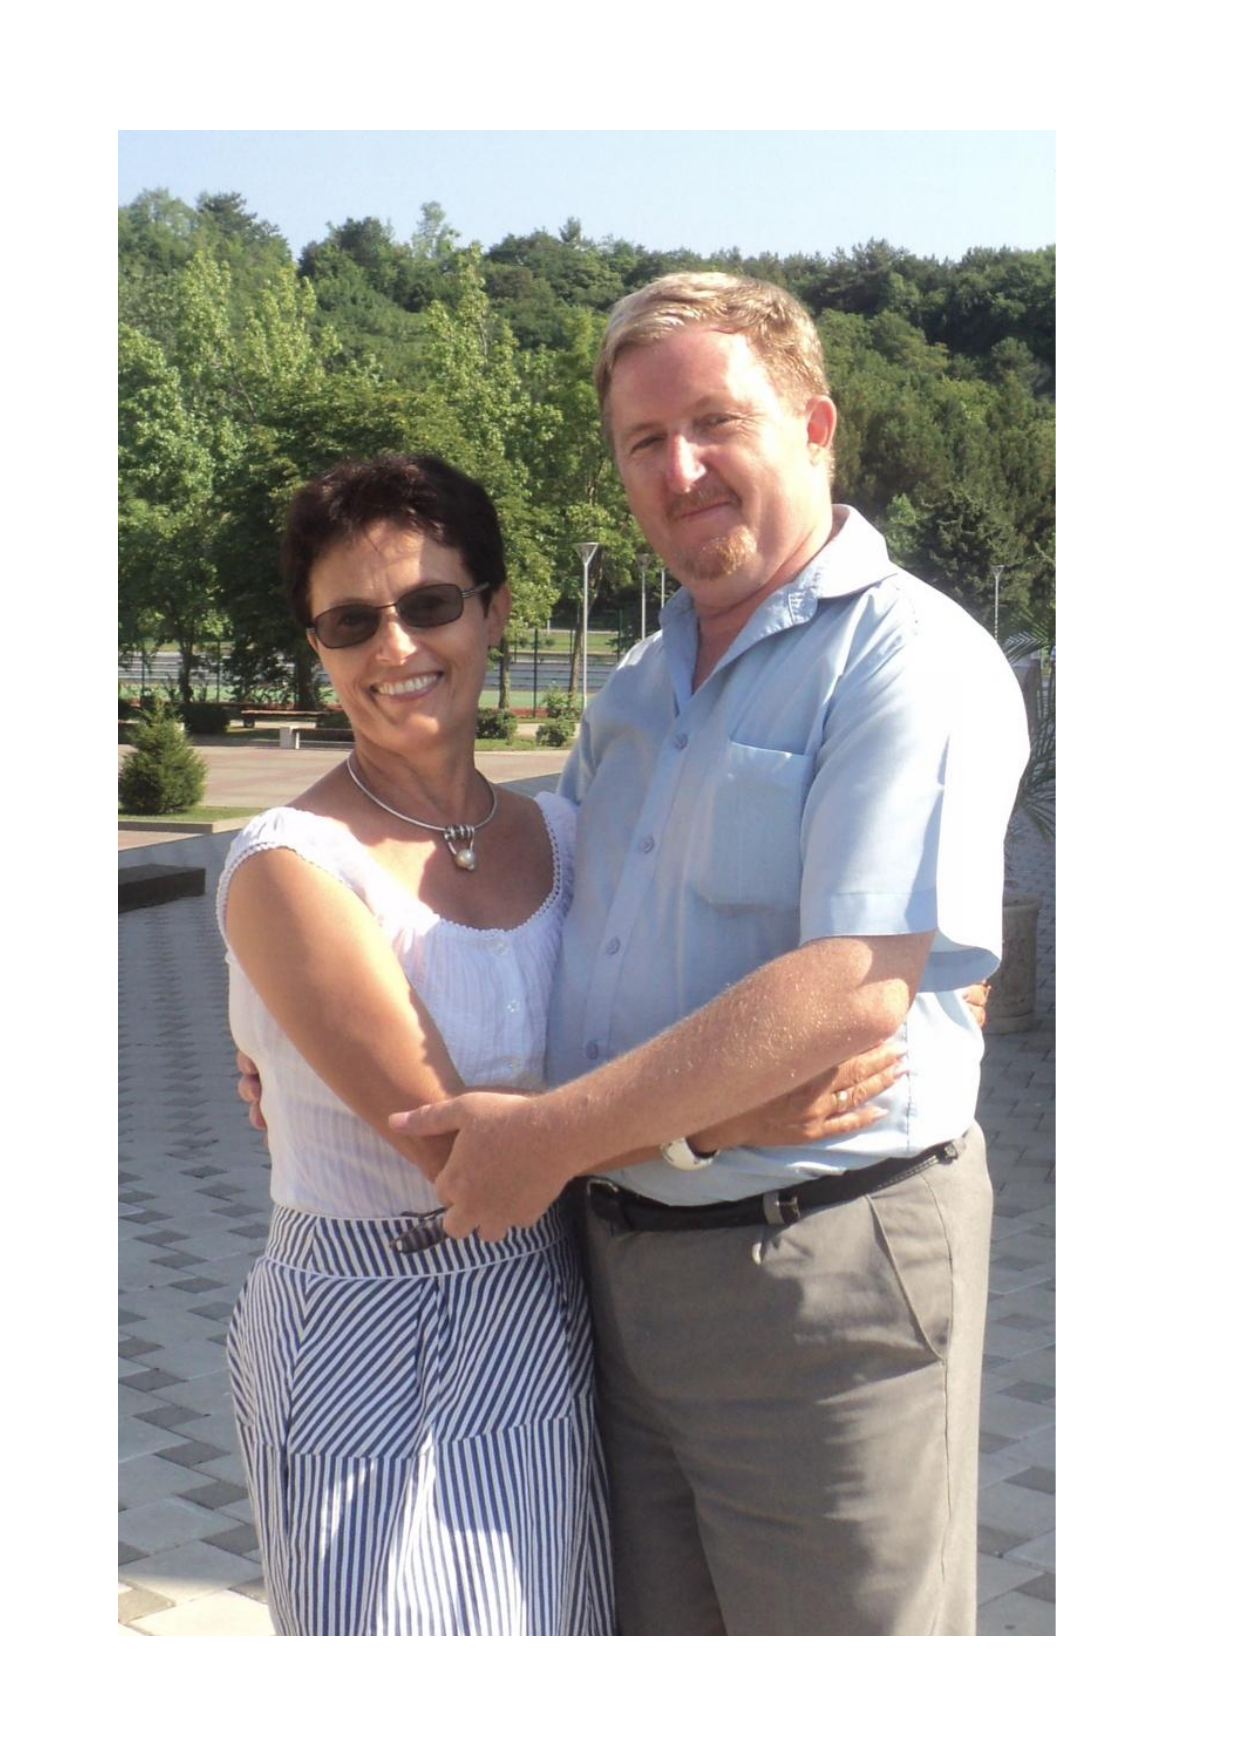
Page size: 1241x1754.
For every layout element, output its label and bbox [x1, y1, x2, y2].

picture [118, 130, 1056, 1636]
